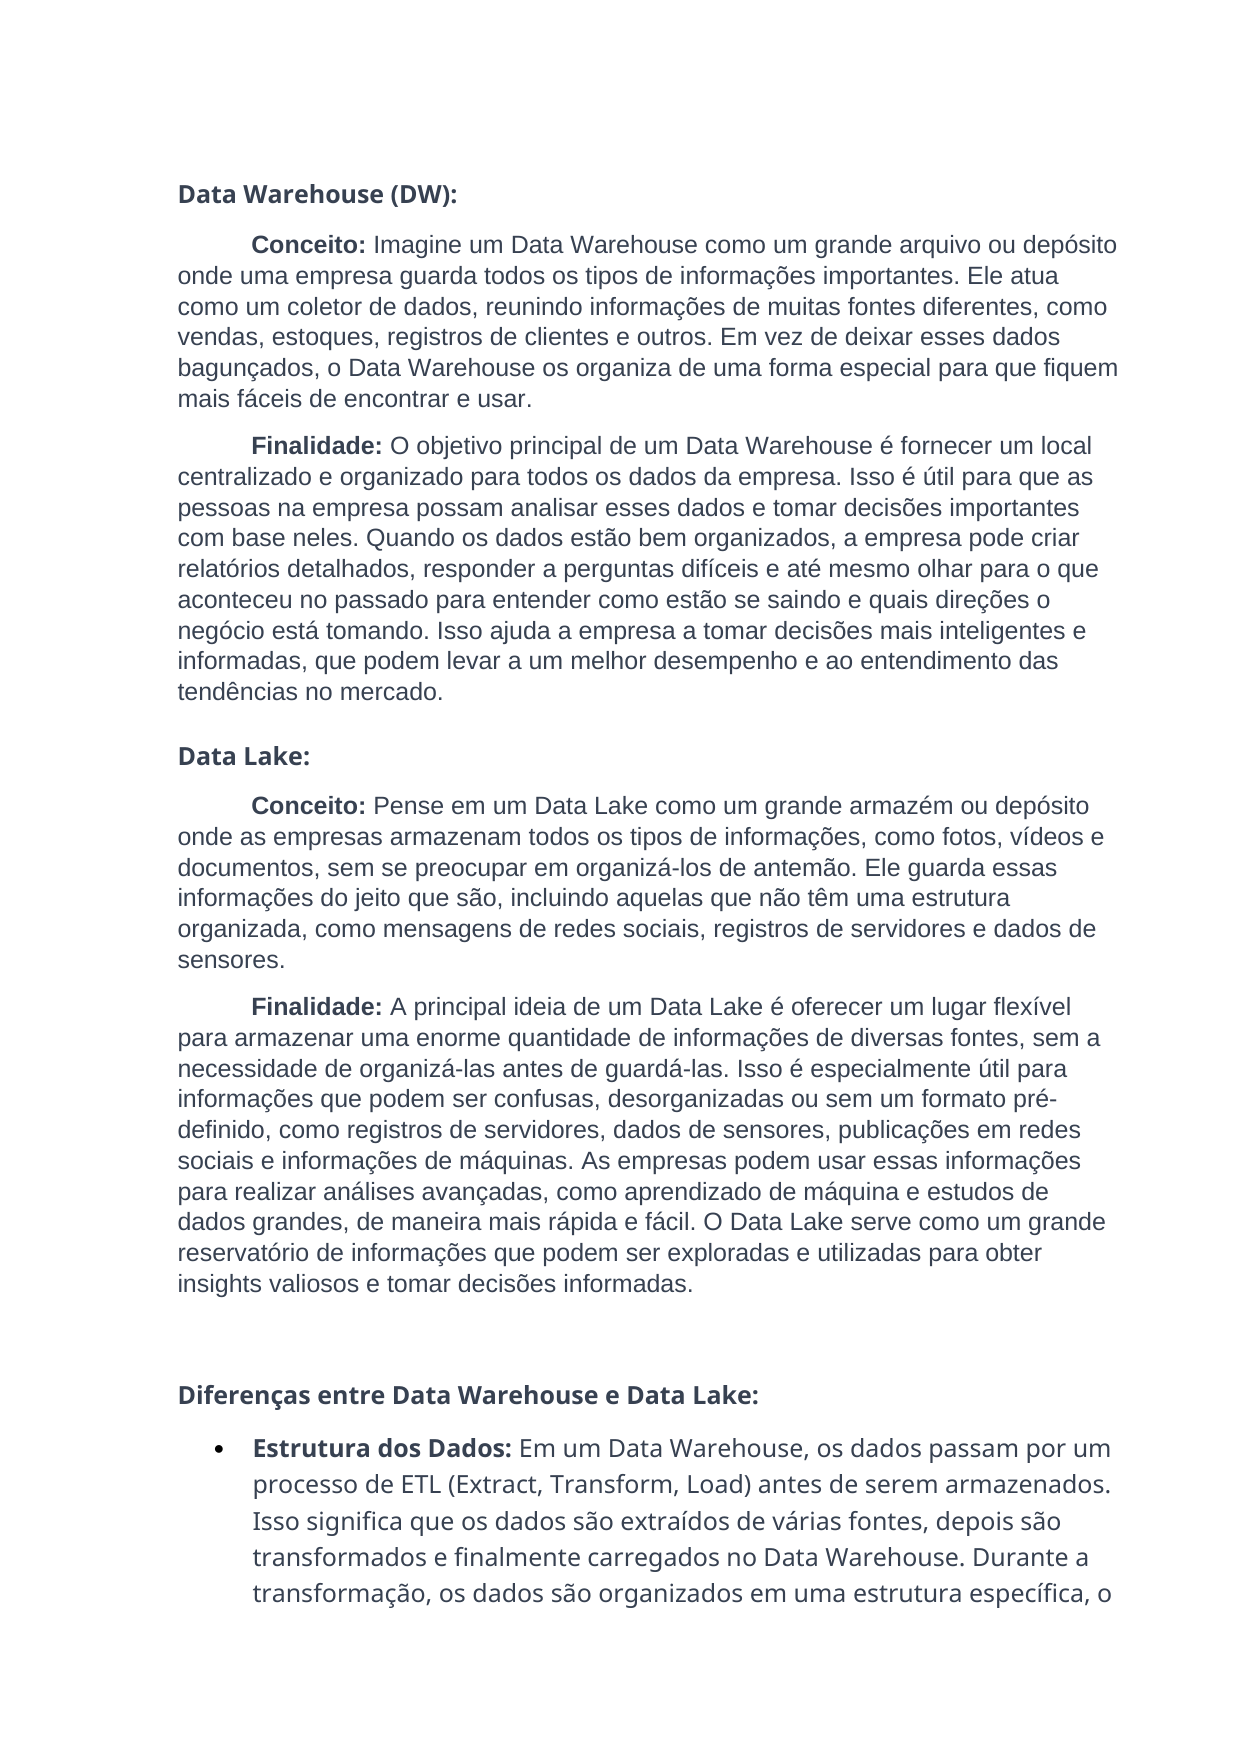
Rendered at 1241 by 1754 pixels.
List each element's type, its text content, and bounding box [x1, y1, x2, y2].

text Data Lake: [177, 708, 1122, 772]
text Conceito: Pense em um Data Lake como um grande armazém ou depósito onde as empresas armazenam todos os tipos de informações, como fotos, vídeos e documentos, sem se preocupar em organizá-los de antemão. Ele guarda essas informações do jeito que são, incluindo aquelas que não têm uma estrutura organizada, como mensagens de redes sociais, registros de servidores e dados de sensores. [177, 791, 1122, 973]
text Diferenças entre Data Warehouse e Data Lake: [177, 1378, 1122, 1412]
list Estrutura dos Dados: Em um Data Warehouse, os dados passam por um processo de ETL (Extract, Transform, Load) antes de serem armazenados. Isso significa que os dados são extraídos de várias fontes, depois são transformados e finalmente carregados no Data Warehouse. Durante a transformação, os dados são organizados em uma estrutura específica, o [215, 1431, 1122, 1610]
text Finalidade: O objetivo principal de um Data Warehouse é fornecer um local centralizado e organizado para todos os dados da empresa. Isso é útil para que as pessoas na empresa possam analisar esses dados e tomar decisões importantes com base neles. Quando os dados estão bem organizados, a empresa pode criar relatórios detalhados, responder a perguntas difíceis e até mesmo olhar para o que aconteceu no passado para entender como estão se saindo e quais direções o negócio está tomando. Isso ajuda a empresa a tomar decisões mais inteligentes e informadas, que podem levar a um melhor desempenho e ao entendimento das tendências no mercado. [177, 431, 1122, 706]
text Conceito: Imagine um Data Warehouse como um grande arquivo ou depósito onde uma empresa guarda todos os tipos de informações importantes. Ele atua como um coletor de dados, reunindo informações de muitas fontes diferentes, como vendas, estoques, registros de clientes e outros. Em vez de deixar esses dados bagunçados, o Data Warehouse os organiza de uma forma especial para que fiquem mais fáceis de encontrar e usar. [177, 230, 1122, 413]
text Data Warehouse (DW): [177, 177, 1122, 211]
text Finalidade: A principal ideia de um Data Lake é oferecer um lugar flexível para armazenar uma enorme quantidade de informações de diversas fontes, sem a necessidade de organizá-las antes de guardá-las. Isso é especialmente útil para informações que podem ser confusas, desorganizadas ou sem um formato pré-definido, como registros de servidores, dados de sensores, publicações em redes sociais e informações de máquinas. As empresas podem usar essas informações para realizar análises avançadas, como aprendizado de máquina e estudos de dados grandes, de maneira mais rápida e fácil. O Data Lake serve como um grande reservatório de informações que podem ser exploradas e utilizadas para obter insights valiosos e tomar decisões informadas. [177, 992, 1122, 1297]
